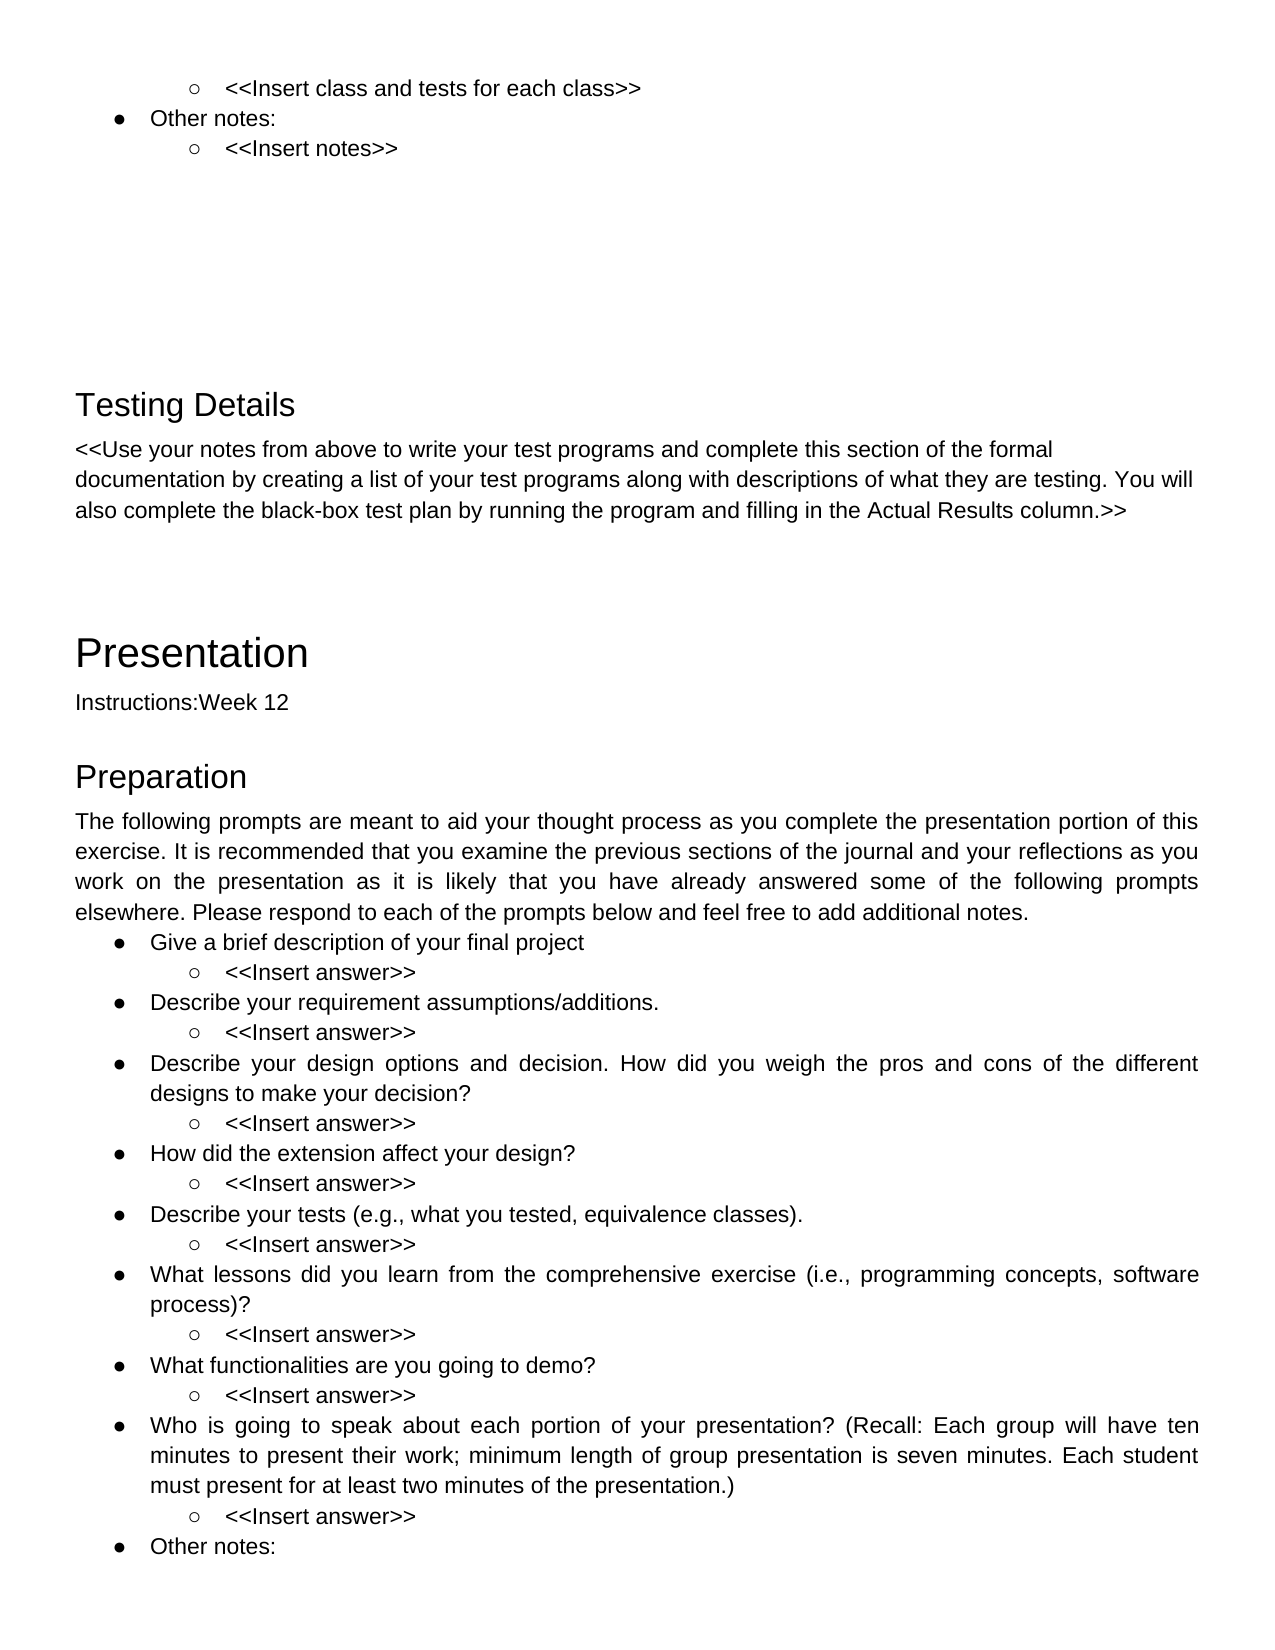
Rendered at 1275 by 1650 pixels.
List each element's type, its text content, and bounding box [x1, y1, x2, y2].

list <<Insert answer>> [187, 1019, 1200, 1046]
subtitle Presentation [75, 629, 1200, 677]
list <<Insert class and tests for each class>> [187, 75, 1200, 101]
list Other notes: [112, 1533, 1200, 1559]
list <<Insert answer>> [187, 959, 1200, 985]
list <<Insert notes>> [187, 135, 1200, 162]
list Describe your design options and decision. How did you weigh the pros and cons of the different designs to make your decision? [112, 1049, 1200, 1106]
subtitle Testing Details [75, 385, 1200, 424]
list <<Insert answer>> [187, 1170, 1200, 1197]
list What lessons did you learn from the comprehensive exercise (i.e., programming concepts, software process)? [112, 1261, 1200, 1318]
text <<Use your notes from above to write your test programs and complete this section of the formal documentation by creating a list of your test programs along with descriptions of what they are testing. You will also complete the black-box test plan by running the program and filling in the Actual Results column.>> [75, 436, 1200, 523]
text The following prompts are meant to aid your thought process as you complete the presentation portion of this exercise. It is recommended that you examine the previous sections of the journal and your reflections as you work on the presentation as it is likely that you have already answered some of the following prompts elsewhere. Please respond to each of the prompts below and feel free to add additional notes. [75, 808, 1200, 925]
list Give a brief description of your final project [112, 929, 1200, 955]
list Describe your tests (e.g., what you tested, equivalence classes). [112, 1201, 1200, 1227]
list <<Insert answer>> [187, 1110, 1200, 1136]
list <<Insert answer>> [187, 1503, 1200, 1529]
list <<Insert answer>> [187, 1231, 1200, 1257]
list Describe your requirement assumptions/additions. [112, 989, 1200, 1016]
list How did the extension affect your design? [112, 1140, 1200, 1167]
subtitle Preparation [75, 757, 1200, 795]
list Other notes: [112, 105, 1200, 132]
list <<Insert answer>> [187, 1321, 1200, 1348]
list <<Insert answer>> [187, 1382, 1200, 1408]
list What functionalities are you going to demo? [112, 1352, 1200, 1378]
text Instructions:Week 12 [75, 689, 1200, 716]
list Who is going to speak about each portion of your presentation? (Recall: Each group will have ten minutes to present their work; minimum length of group presentation is seven minutes. Each student must present for at least two minutes of the presentation.) [112, 1412, 1200, 1499]
